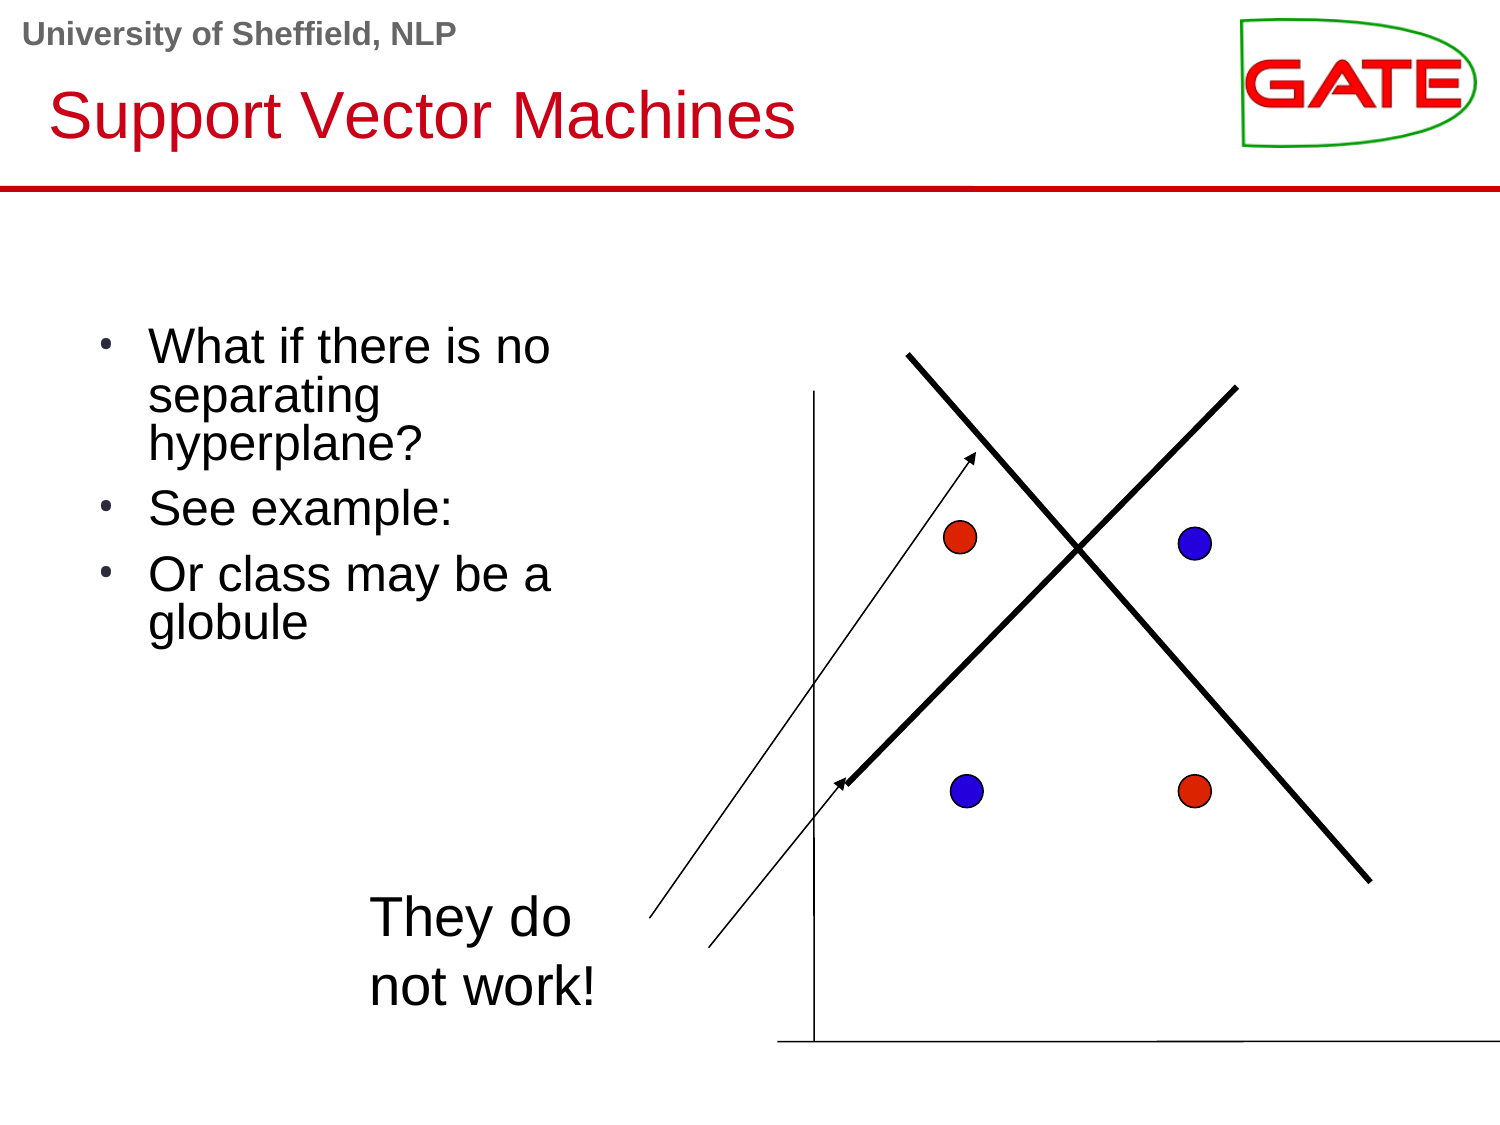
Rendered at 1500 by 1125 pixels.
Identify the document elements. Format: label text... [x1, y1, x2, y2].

text_box [1178, 774, 1212, 808]
list What if there is no separating hyperplane? See example: Or class may be a globule [97, 324, 619, 916]
text_box They do not work! [354, 871, 681, 1024]
text_box [1178, 527, 1212, 560]
text_box [950, 774, 984, 808]
text_box [943, 520, 977, 554]
title Support Vector Machines [48, 0, 1260, 238]
picture [1260, 18, 1477, 148]
